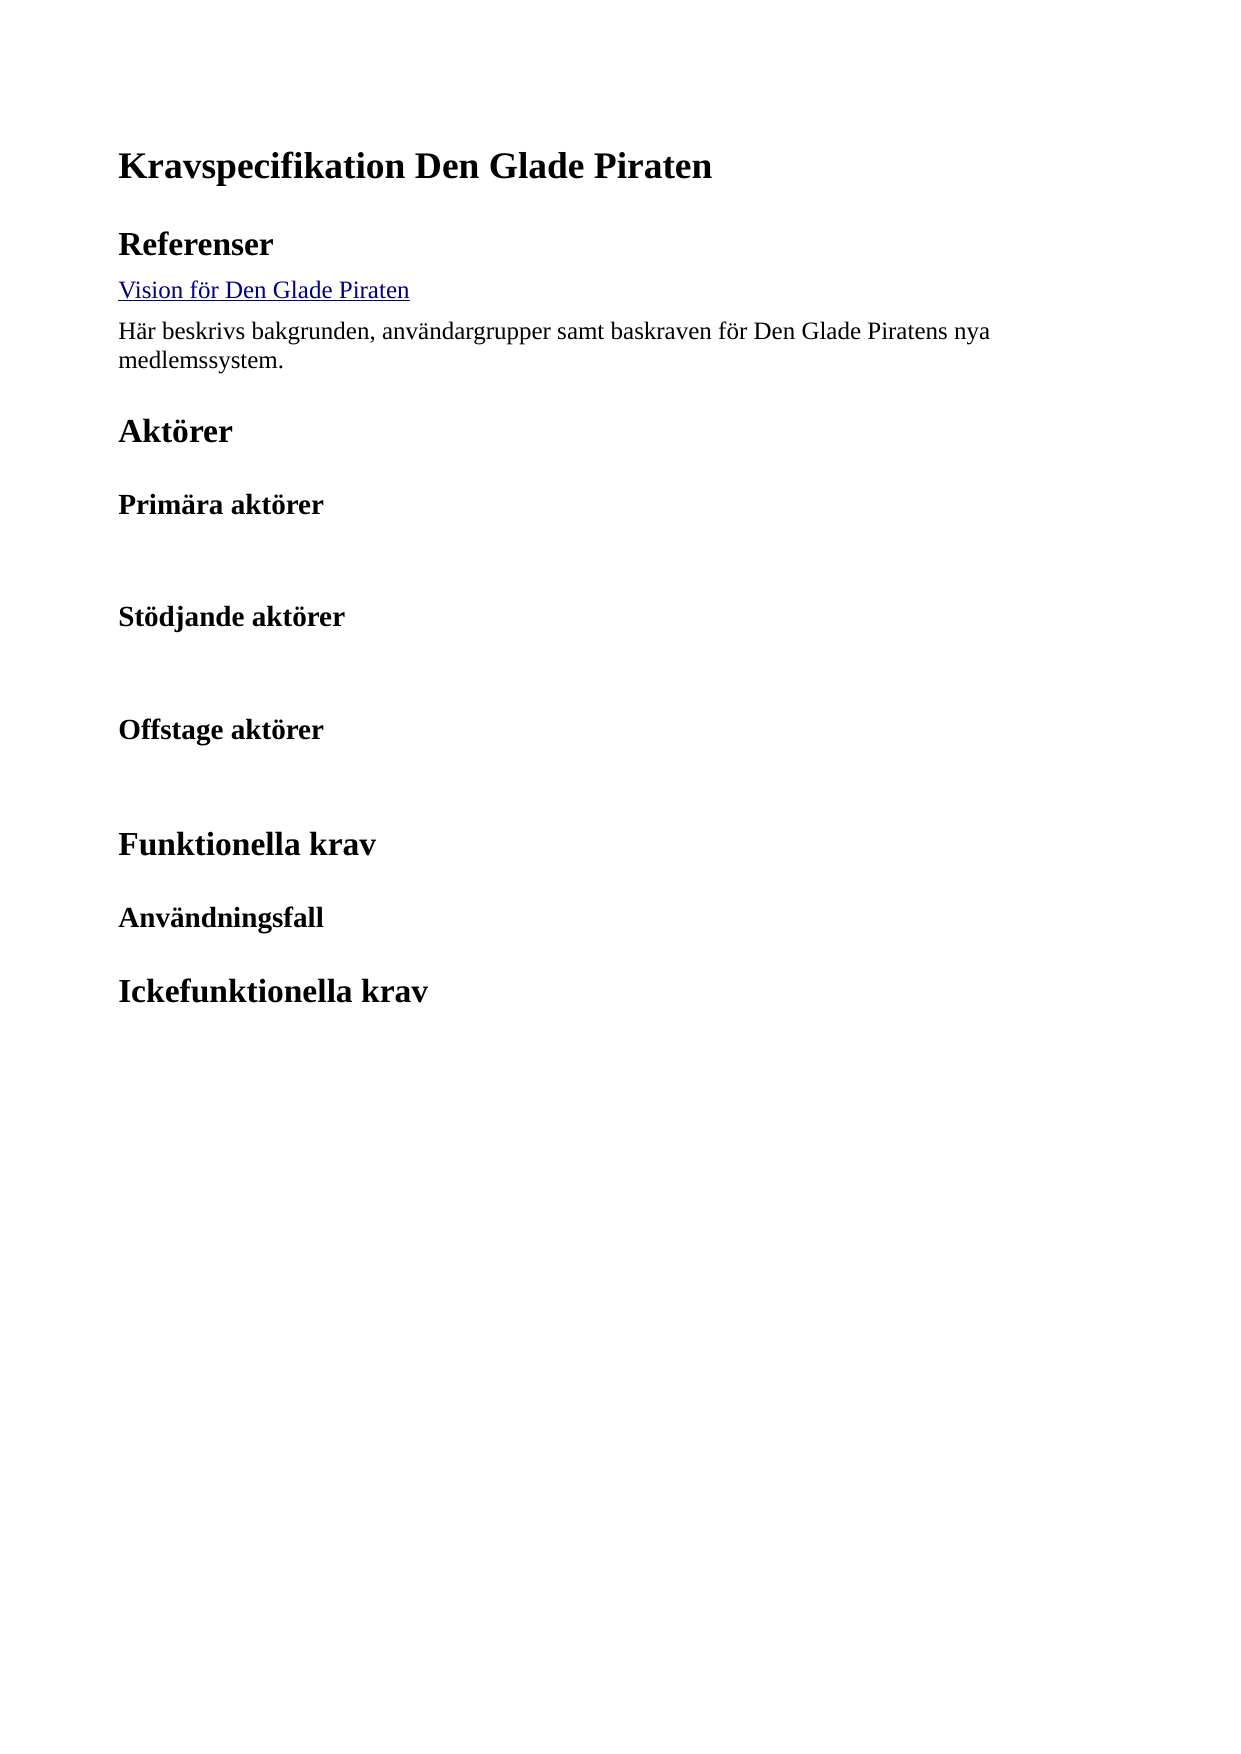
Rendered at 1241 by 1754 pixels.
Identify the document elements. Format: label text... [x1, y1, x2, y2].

subtitle Stödjande aktörer [118, 599, 1122, 633]
title Kravspecifikation Den Glade Piraten [118, 143, 1122, 186]
subtitle Aktörer [118, 411, 1122, 450]
subtitle Användningsfall [118, 900, 1122, 934]
text Vision för Den Glade Piraten [118, 275, 1122, 304]
subtitle Primära aktörer [118, 487, 1122, 521]
subtitle Funktionella krav [118, 824, 1122, 863]
subtitle Offstage aktörer [118, 712, 1122, 745]
subtitle Referenser [118, 224, 1122, 262]
text Här beskrivs bakgrunden, användargrupper samt baskraven för Den Glade Piratens nya medlemssystem. [118, 316, 1122, 374]
subtitle Ickefunktionella krav [118, 971, 1122, 1010]
